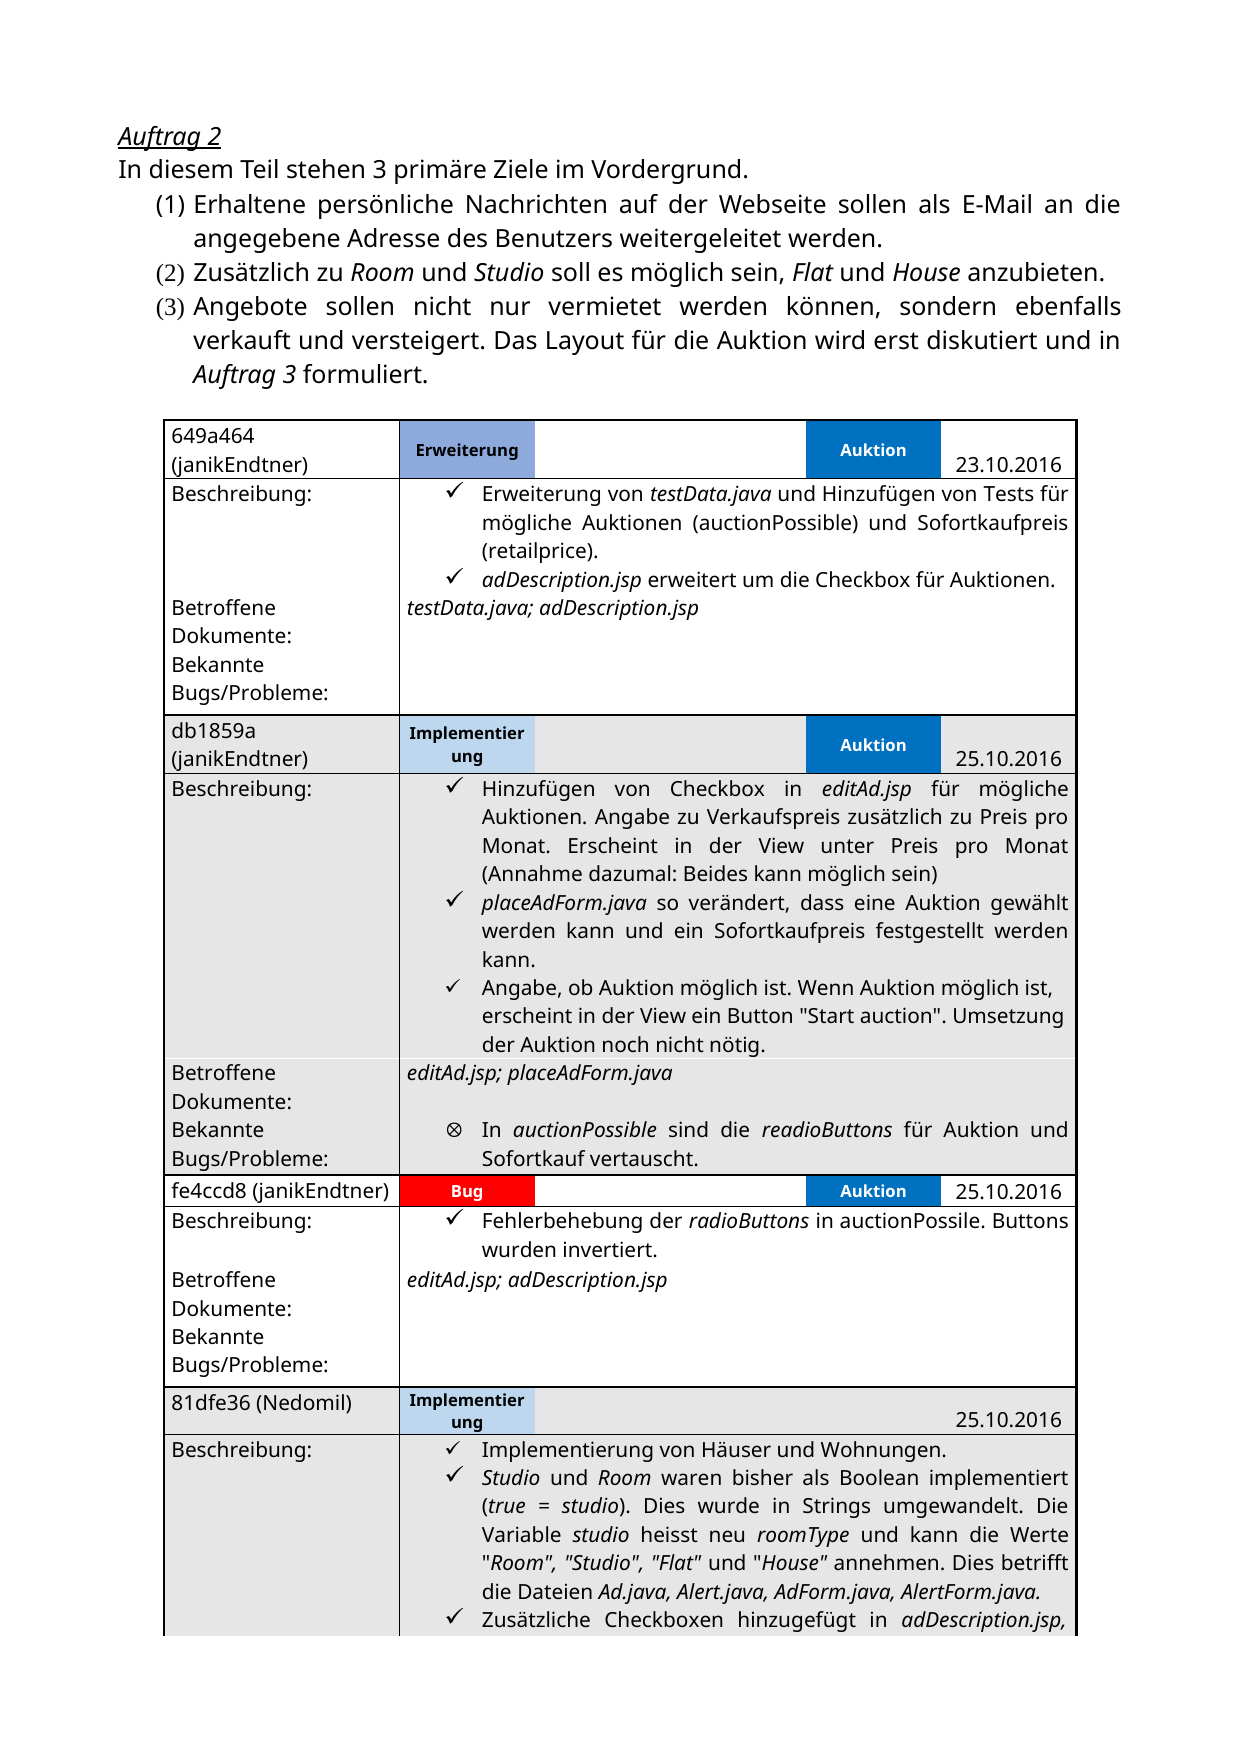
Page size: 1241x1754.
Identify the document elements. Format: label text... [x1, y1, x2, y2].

table_cell Fehlerbehebung der radioButtons in auctionPossile. Buttons wurden invertiert. [400, 1207, 1075, 1265]
table_cell [165, 1237, 399, 1265]
table_cell 81dfe36 (Nedomil) [165, 1388, 399, 1434]
text In diesem Teil stehen 3 primäre Ziele im Vordergrund. [118, 152, 1122, 186]
text Auftrag 2 [118, 118, 1122, 152]
table_cell [535, 716, 670, 773]
table_header [535, 421, 670, 478]
table_cell [165, 1465, 399, 1636]
table_cell Beschreibung: [165, 1207, 399, 1237]
table_cell Betroffene Dokumente: [165, 1265, 399, 1322]
table_cell Auktion [806, 1176, 941, 1206]
table_cell Auktion [806, 716, 941, 773]
table_cell Bug [400, 1176, 535, 1206]
table_header 23.10.2016 [941, 421, 1075, 478]
table_cell [670, 1388, 806, 1434]
table_cell Bekannte Bugs/Probleme: [165, 1115, 399, 1174]
table_header Erweiterung [400, 421, 535, 478]
table_cell [165, 510, 399, 593]
table_cell Bekannte Bugs/Probleme: [165, 1322, 399, 1386]
table_cell [806, 1388, 941, 1434]
list Erhaltene persönliche Nachrichten auf der Webseite sollen als E-Mail an die angegebene Adresse des Benutzers weitergeleitet werden. [156, 186, 1122, 254]
table_header 649a464 (janikEndtner) [165, 421, 399, 478]
table_cell 25.10.2016 [941, 1176, 1075, 1206]
table_cell testData.java; adDescription.jsp [400, 593, 1075, 650]
table_cell [535, 1388, 670, 1434]
table_cell In auctionPossible sind die readioButtons für Auktion und Sofortkauf vertauscht. [400, 1115, 1075, 1174]
table_cell Bekannte Bugs/Probleme: [165, 650, 399, 714]
table_cell editAd.jsp; placeAdForm.java [400, 1059, 1075, 1115]
table_cell [670, 716, 806, 773]
table_cell [165, 804, 399, 1058]
table_cell Beschreibung: [165, 1435, 399, 1465]
table_cell Beschreibung: [165, 479, 399, 509]
table_cell editAd.jsp; adDescription.jsp [400, 1265, 1075, 1322]
table_cell Implementierung [400, 716, 535, 773]
table_cell [400, 1322, 1075, 1386]
table_cell Betroffene Dokumente: [165, 593, 399, 650]
list Zusätzlich zu Room und Studio soll es möglich sein, Flat und House anzubieten. [156, 254, 1122, 288]
table_cell Implementierung von Häuser und Wohnungen. Studio und Room waren bisher als Boolean implementiert (true = studio). Dies wurde in Strings umgewandelt. Die Variable studio heisst neu roomType und kann die Werte "Room", "Studio", "Flat" und "House" annehmen. Dies betrifft die Dateien Ad.java, Alert.java, AdForm.java, AlertForm.java. Zusätzliche Checkboxen hinzugefügt in adDescription.jsp, [400, 1435, 1075, 1636]
table_cell [400, 650, 1075, 714]
table_cell Betroffene Dokumente: [165, 1059, 399, 1115]
table_cell Beschreibung: [165, 774, 399, 804]
table_cell fe4ccd8 (janikEndtner) [165, 1176, 399, 1206]
table_header [670, 421, 806, 478]
table_header Auktion [806, 421, 941, 478]
table_cell [670, 1176, 806, 1206]
table_cell db1859a (janikEndtner) [165, 716, 399, 773]
table_cell [535, 1176, 670, 1206]
table_cell Erweiterung von testData.java und Hinzufügen von Tests für mögliche Auktionen (auctionPossible) und Sofortkaufpreis (retailprice). adDescription.jsp erweitert um die Checkbox für Auktionen. [400, 479, 1075, 593]
table_cell 25.10.2016 [941, 1388, 1075, 1434]
table_cell 25.10.2016 [941, 716, 1075, 773]
table_cell Hinzufügen von Checkbox in editAd.jsp für mögliche Auktionen. Angabe zu Verkaufspreis zusätzlich zu Preis pro Monat. Erscheint in der View unter Preis pro Monat (Annahme dazumal: Beides kann möglich sein) placeAdForm.java so verändert, dass eine Auktion gewählt werden kann und ein Sofortkaufpreis festgestellt werden kann. Angabe, ob Auktion möglich ist. Wenn Auktion möglich ist, erscheint in der View ein Button "Start auction". Umsetzung der Auktion noch nicht nötig. [400, 774, 1075, 1058]
list Angebote sollen nicht nur vermietet werden können, sondern ebenfalls verkauft und versteigert. Das Layout für die Auktion wird erst diskutiert und in Auftrag 3 formuliert. [156, 288, 1122, 391]
table_cell Implementierung [400, 1388, 535, 1434]
